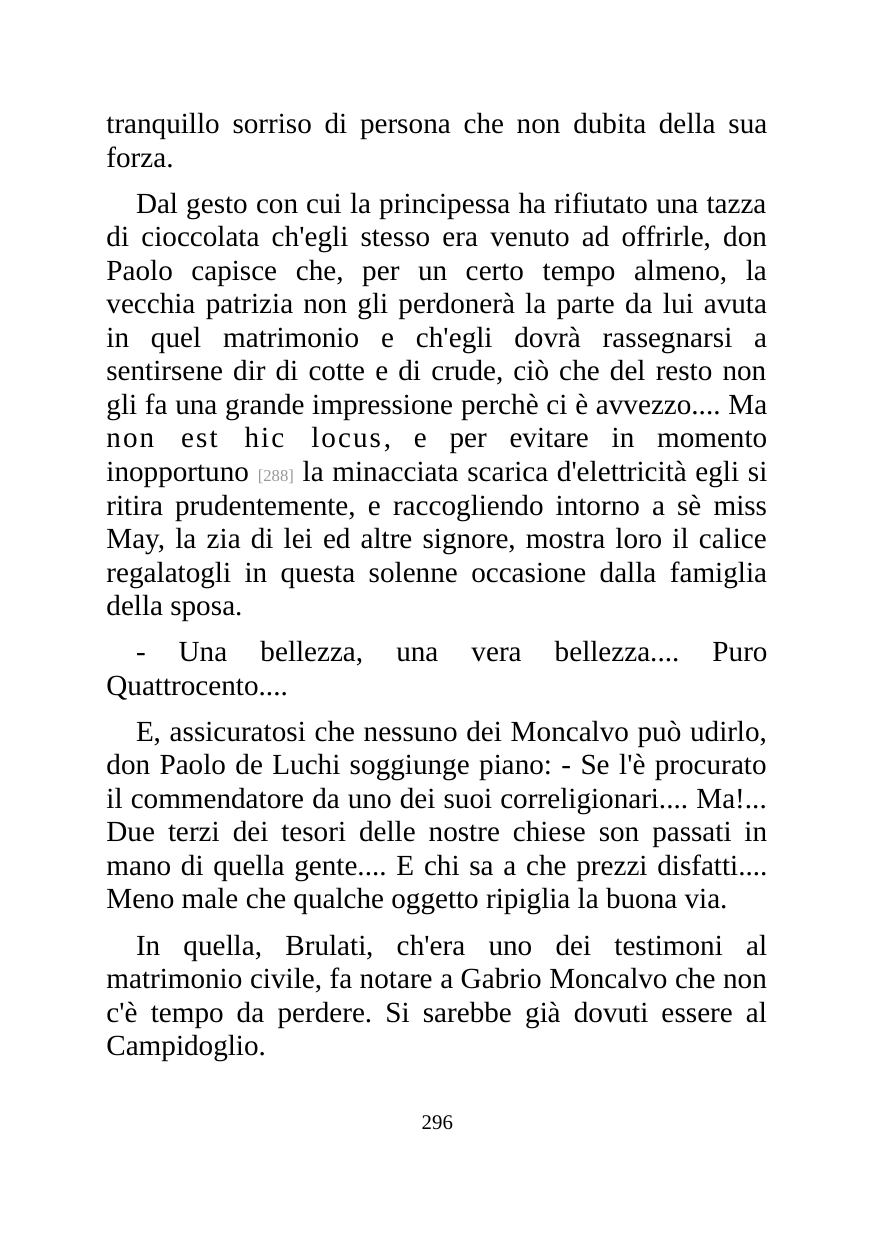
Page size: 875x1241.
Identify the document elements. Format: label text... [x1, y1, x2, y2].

text Dal gesto con cui la principessa ha rifiutato una tazza di cioccolata ch'egli stesso era venuto ad offrirle, don Paolo capisce che, per un certo tempo almeno, la vecchia patrizia non gli perdonerà la parte da lui avuta in quel matrimonio e ch'egli dovrà rassegnarsi a sentirsene dir di cotte e di crude, ciò che del resto non gli fa una grande impressione perchè ci è avvezzo.... Ma non est hic locus, e per evitare in momento inopportuno [288] la minacciata scarica d'elettricità egli si ritira prudentemente, e raccogliendo intorno a sè miss May, la zia di lei ed altre signore, mostra loro il calice regalatogli in questa solenne occasione dalla famiglia della sposa. [106, 186, 768, 622]
text E, assicuratosi che nessuno dei Moncalvo può udirlo, don Paolo de Luchi soggiunge piano: - Se l'è procurato il commendatore da uno dei suoi correligionari.... Ma!... Due terzi dei tesori delle nostre chiese son passati in mano di quella gente.... E chi sa a che prezzi disfatti.... Meno male che qualche oggetto ripiglia la buona via. [106, 714, 768, 915]
text In quella, Brulati, ch'era uno dei testimoni al matrimonio civile, fa notare a Gabrio Moncalvo che non c'è tempo da perdere. Si sarebbe già dovuti essere al Campidoglio. [106, 928, 768, 1062]
text - Una bellezza, una vera bellezza.... Puro Quattrocento.... [106, 634, 768, 701]
text tranquillo sorriso di persona che non dubita della sua forza. [106, 106, 768, 173]
